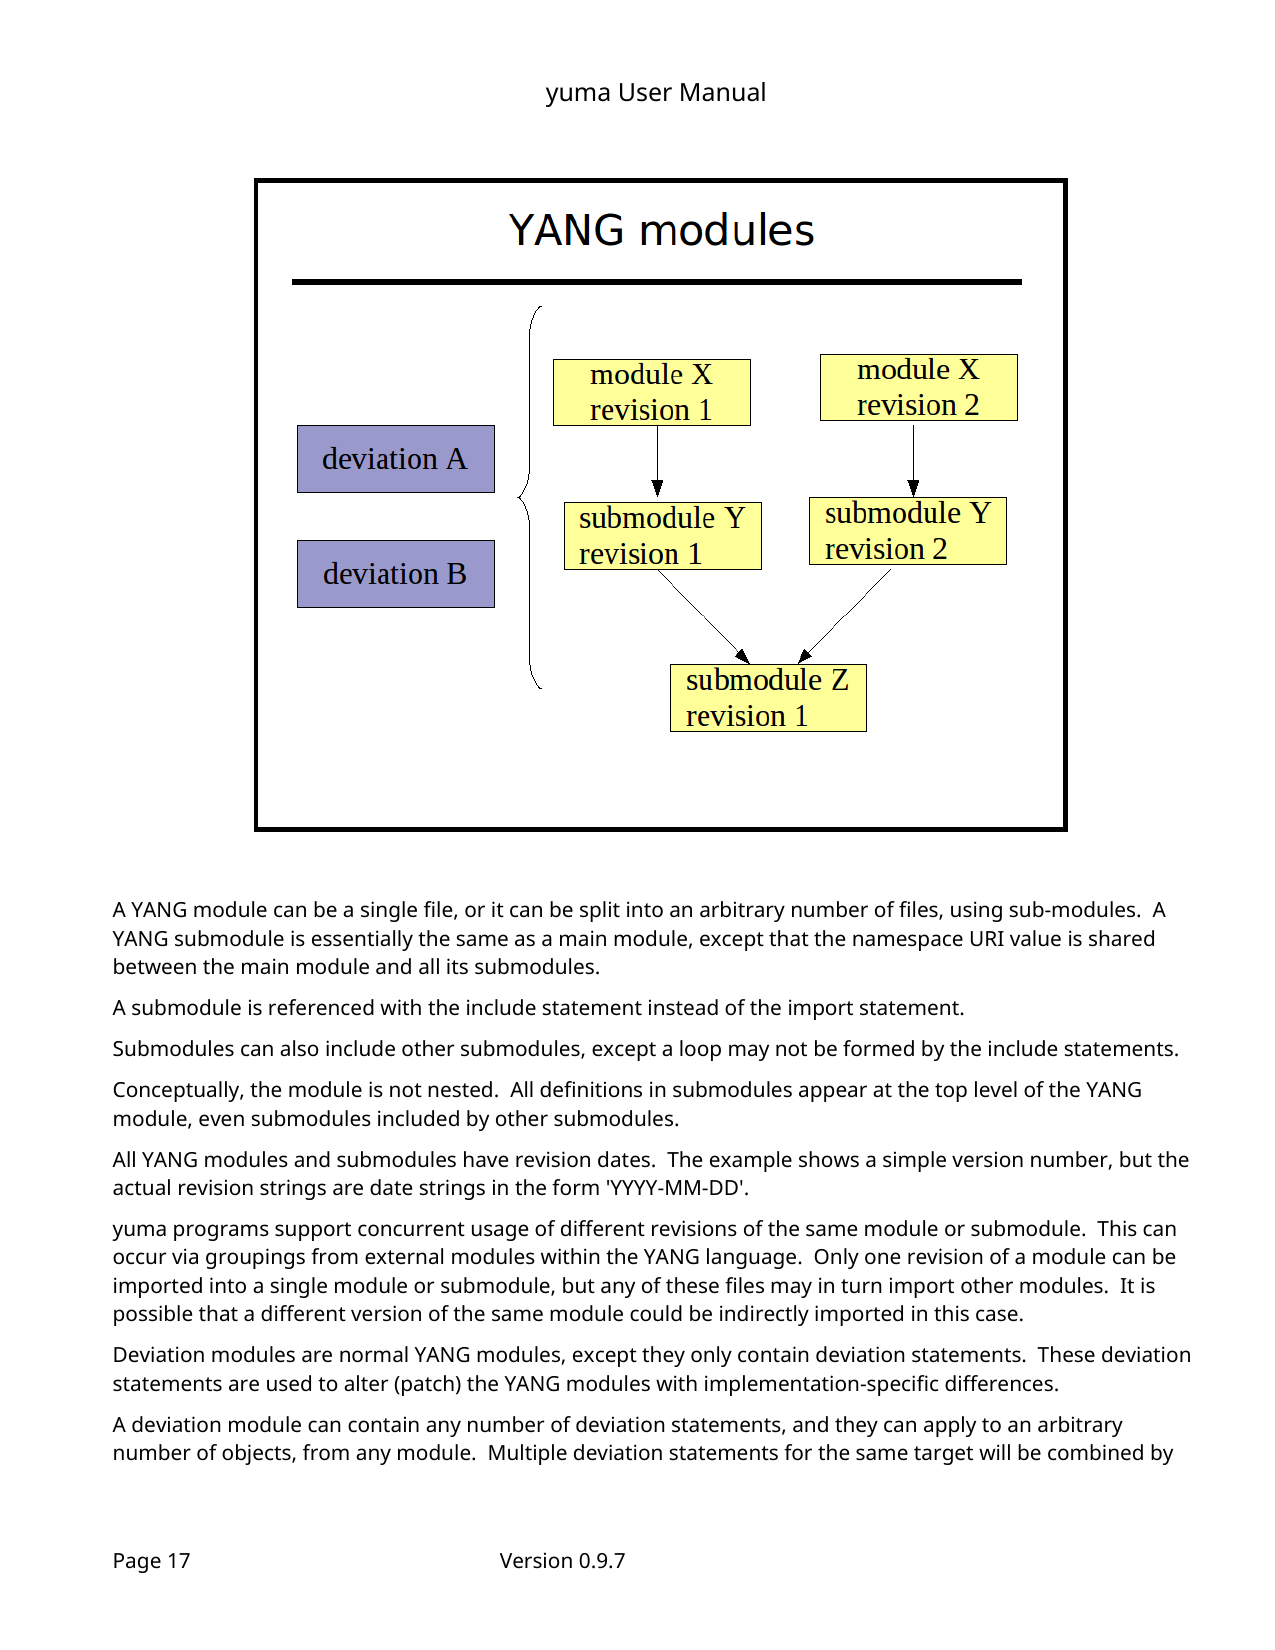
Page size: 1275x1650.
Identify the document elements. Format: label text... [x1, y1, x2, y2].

text A deviation module can contain any number of deviation statements, and they can apply to an arbitrary number of objects, from any module. Multiple deviation statements for the same target will be combined by [112, 1410, 1200, 1467]
text yuma programs support concurrent usage of different revisions of the same module or submodule. This can occur via groupings from external modules within the YANG language. Only one revision of a module can be imported into a single module or submodule, but any of these files may in turn import other modules. It is possible that a different version of the same module could be indirectly imported in this case. [112, 1214, 1200, 1328]
text Submodules can also include other submodules, except a loop may not be formed by the include statements. [112, 1034, 1200, 1063]
text Deviation modules are normal YANG modules, except they only contain deviation statements. These deviation statements are used to alter (patch) the YANG modules with implementation-specific differences. [112, 1340, 1200, 1397]
text All YANG modules and submodules have revision dates. The example shows a simple version number, but the actual revision strings are date strings in the form 'YYYY-MM-DD'. [112, 1145, 1200, 1202]
picture [191, 138, 1122, 855]
text A YANG module can be a single file, or it can be split into an arbitrary number of files, using sub-modules. A YANG submodule is essentially the same as a main module, except that the namespace URI value is shared between the main module and all its submodules. [112, 896, 1200, 981]
text A submodule is referenced with the include statement instead of the import statement. [112, 993, 1200, 1022]
text Conceptually, the module is not nested. All definitions in submodules appear at the top level of the YANG module, even submodules included by other submodules. [112, 1075, 1200, 1132]
